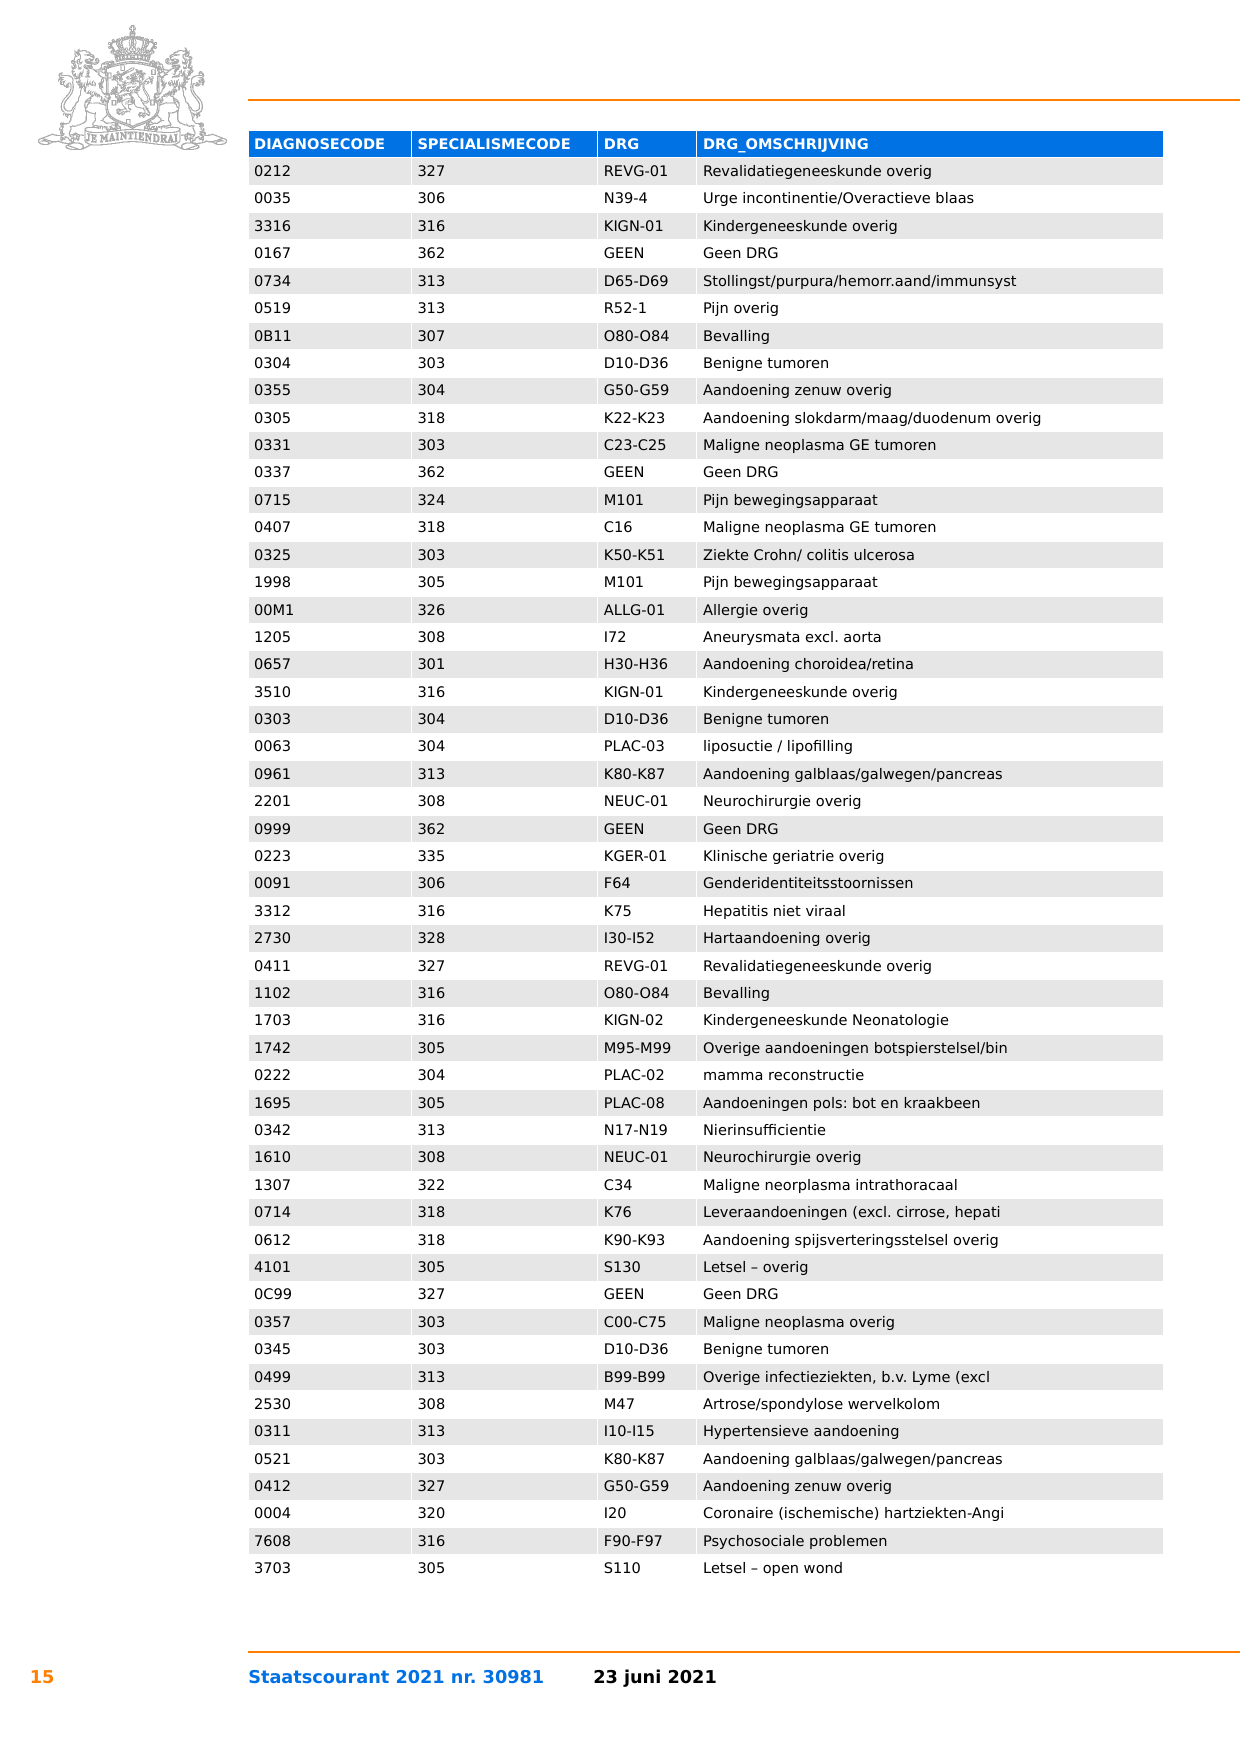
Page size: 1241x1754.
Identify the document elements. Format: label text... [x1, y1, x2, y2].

table_cell 303 [412, 1446, 597, 1472]
table_cell Maligne neorplasma intrathoracaal [697, 1172, 1163, 1198]
table_cell 316 [412, 980, 597, 1007]
table_cell 320 [412, 1501, 597, 1527]
table_cell 0B11 [249, 323, 411, 349]
table_cell 303 [412, 1336, 597, 1363]
table_cell 308 [412, 1391, 597, 1417]
table_cell Allergie overig [697, 597, 1163, 623]
table_cell Aandoening galblaas/galwegen/pancreas [697, 1446, 1163, 1472]
table_cell 303 [412, 350, 597, 376]
table_cell K80-K87 [598, 1446, 696, 1472]
table_cell 303 [412, 432, 597, 459]
table_cell 0521 [249, 1446, 411, 1472]
table_cell PLAC-08 [598, 1090, 696, 1116]
table_cell 307 [412, 323, 597, 349]
table_cell 0004 [249, 1501, 411, 1527]
table_cell Benigne tumoren [697, 350, 1163, 376]
table_cell Bevalling [697, 980, 1163, 1007]
table_cell N17-N19 [598, 1117, 696, 1143]
table_cell 0357 [249, 1309, 411, 1335]
table_cell 1695 [249, 1090, 411, 1116]
table_cell Urge incontinentie/Overactieve blaas [697, 186, 1163, 212]
table_cell R52-1 [598, 295, 696, 322]
table_cell 313 [412, 1364, 597, 1390]
table_cell 304 [412, 378, 597, 404]
table_cell NEUC-01 [598, 789, 696, 815]
table_cell 1610 [249, 1145, 411, 1171]
table_cell 313 [412, 1117, 597, 1143]
table_cell S110 [598, 1556, 696, 1582]
table_cell I20 [598, 1501, 696, 1527]
table_cell Aandoening zenuw overig [697, 1473, 1163, 1500]
table_cell 0499 [249, 1364, 411, 1390]
table_cell Geen DRG [697, 241, 1163, 267]
table_header DIAGNOSECODE [249, 131, 411, 157]
table_cell O80-O84 [598, 323, 696, 349]
table_cell 316 [412, 679, 597, 705]
table_cell Kindergeneeskunde overig [697, 213, 1163, 239]
table_cell 0167 [249, 241, 411, 267]
table_cell 0304 [249, 350, 411, 376]
table_cell 305 [412, 569, 597, 596]
table_cell 362 [412, 816, 597, 842]
table_cell Bevalling [697, 323, 1163, 349]
table_cell G50-G59 [598, 1473, 696, 1500]
table_cell Aandoening galblaas/galwegen/pancreas [697, 761, 1163, 787]
table_cell PLAC-03 [598, 734, 696, 760]
table_cell Pijn overig [697, 295, 1163, 322]
table_cell D65-D69 [598, 268, 696, 294]
table_cell Ziekte Crohn/ colitis ulcerosa [697, 542, 1163, 568]
table_cell 0407 [249, 515, 411, 541]
table_cell 0223 [249, 843, 411, 869]
table_cell K90-K93 [598, 1227, 696, 1253]
table_cell 1742 [249, 1035, 411, 1061]
table_cell 313 [412, 295, 597, 322]
table_cell D10-D36 [598, 1336, 696, 1363]
table_cell 0999 [249, 816, 411, 842]
table_cell Letsel – overig [697, 1254, 1163, 1281]
table_cell C16 [598, 515, 696, 541]
table_cell Benigne tumoren [697, 706, 1163, 733]
table_cell O80-O84 [598, 980, 696, 1007]
table_header DRG_OMSCHRIJVING [697, 131, 1163, 157]
table_cell KIGN-01 [598, 213, 696, 239]
table_cell 2201 [249, 789, 411, 815]
table_cell liposuctie / lipofilling [697, 734, 1163, 760]
table_cell 0714 [249, 1199, 411, 1226]
table_cell N39-4 [598, 186, 696, 212]
table_cell 301 [412, 651, 597, 678]
table_cell D10-D36 [598, 350, 696, 376]
table_cell 322 [412, 1172, 597, 1198]
table_cell Maligne neoplasma overig [697, 1309, 1163, 1335]
table_cell S130 [598, 1254, 696, 1281]
table_cell NEUC-01 [598, 1145, 696, 1171]
table_cell Overige aandoeningen botspierstelsel/bin [697, 1035, 1163, 1061]
table_cell Pijn bewegingsapparaat [697, 487, 1163, 513]
table_cell I10-I15 [598, 1419, 696, 1445]
table_cell K80-K87 [598, 761, 696, 787]
table_cell 316 [412, 1008, 597, 1034]
table_cell 316 [412, 898, 597, 924]
table_cell REVG-01 [598, 158, 696, 185]
table_cell 1307 [249, 1172, 411, 1198]
table_cell 4101 [249, 1254, 411, 1281]
table_cell Aneurysmata excl. aorta [697, 624, 1163, 650]
table_cell 306 [412, 186, 597, 212]
table_cell K76 [598, 1199, 696, 1226]
table_cell 7608 [249, 1528, 411, 1554]
table_cell 3510 [249, 679, 411, 705]
table_cell Geen DRG [697, 1282, 1163, 1308]
table_cell Benigne tumoren [697, 1336, 1163, 1363]
table_cell Artrose/spondylose wervelkolom [697, 1391, 1163, 1417]
table_cell K50-K51 [598, 542, 696, 568]
table_cell F64 [598, 871, 696, 897]
table_cell 326 [412, 597, 597, 623]
table_cell G50-G59 [598, 378, 696, 404]
table_cell 316 [412, 1528, 597, 1554]
table_cell KIGN-01 [598, 679, 696, 705]
table_cell Leveraandoeningen (excl. cirrose, hepati [697, 1199, 1163, 1226]
table_cell 1998 [249, 569, 411, 596]
table_cell 304 [412, 734, 597, 760]
table_cell 0715 [249, 487, 411, 513]
table_cell C23-C25 [598, 432, 696, 459]
table_cell I72 [598, 624, 696, 650]
table_cell Aandoeningen pols: bot en kraakbeen [697, 1090, 1163, 1116]
picture [38, 25, 227, 150]
table_cell 1102 [249, 980, 411, 1007]
table_cell K75 [598, 898, 696, 924]
table_cell Aandoening zenuw overig [697, 378, 1163, 404]
table_cell 0325 [249, 542, 411, 568]
table_cell F90-F97 [598, 1528, 696, 1554]
table_cell 335 [412, 843, 597, 869]
table_cell 0303 [249, 706, 411, 733]
table_cell Psychosociale problemen [697, 1528, 1163, 1554]
table_cell D10-D36 [598, 706, 696, 733]
table_cell 327 [412, 1282, 597, 1308]
table_cell 327 [412, 953, 597, 979]
table_cell 0212 [249, 158, 411, 185]
table_cell 3316 [249, 213, 411, 239]
table_cell 362 [412, 241, 597, 267]
table_cell 2730 [249, 925, 411, 952]
table_cell Revalidatiegeneeskunde overig [697, 953, 1163, 979]
table_cell mamma reconstructie [697, 1063, 1163, 1089]
table_cell KIGN-02 [598, 1008, 696, 1034]
table_cell 0063 [249, 734, 411, 760]
table_cell Letsel – open wond [697, 1556, 1163, 1582]
table_cell 0519 [249, 295, 411, 322]
table_cell Geen DRG [697, 460, 1163, 486]
table_cell Nierinsufficientie [697, 1117, 1163, 1143]
table_cell 3703 [249, 1556, 411, 1582]
table_cell 0222 [249, 1063, 411, 1089]
table_cell 0035 [249, 186, 411, 212]
table_cell Aandoening spijsverteringsstelsel overig [697, 1227, 1163, 1253]
table_cell 2530 [249, 1391, 411, 1417]
table_cell 0412 [249, 1473, 411, 1500]
table_cell K22-K23 [598, 405, 696, 431]
table_cell 305 [412, 1556, 597, 1582]
table_cell I30-I52 [598, 925, 696, 952]
table_cell Neurochirurgie overig [697, 1145, 1163, 1171]
table_cell 308 [412, 1145, 597, 1171]
table_cell 0342 [249, 1117, 411, 1143]
table_cell Stollingst/purpura/hemorr.aand/immunsyst [697, 268, 1163, 294]
table_cell 3312 [249, 898, 411, 924]
table_cell 0345 [249, 1336, 411, 1363]
table_cell 0091 [249, 871, 411, 897]
table_cell 303 [412, 542, 597, 568]
table_cell 305 [412, 1035, 597, 1061]
table_cell H30-H36 [598, 651, 696, 678]
table_cell 0337 [249, 460, 411, 486]
table_cell 313 [412, 761, 597, 787]
table_cell 318 [412, 405, 597, 431]
table_cell 318 [412, 1227, 597, 1253]
table_cell Neurochirurgie overig [697, 789, 1163, 815]
table_cell 1703 [249, 1008, 411, 1034]
table_cell PLAC-02 [598, 1063, 696, 1089]
table_cell 1205 [249, 624, 411, 650]
table_cell Revalidatiegeneeskunde overig [697, 158, 1163, 185]
table_cell 324 [412, 487, 597, 513]
table_cell Hartaandoening overig [697, 925, 1163, 952]
table_cell M101 [598, 487, 696, 513]
table_cell 00M1 [249, 597, 411, 623]
table_cell 0311 [249, 1419, 411, 1445]
table_cell 0331 [249, 432, 411, 459]
table_cell Hepatitis niet viraal [697, 898, 1163, 924]
table_cell GEEN [598, 816, 696, 842]
table_cell 305 [412, 1254, 597, 1281]
table_cell 313 [412, 1419, 597, 1445]
table_cell KGER-01 [598, 843, 696, 869]
table_cell 304 [412, 706, 597, 733]
table_cell Aandoening slokdarm/maag/duodenum overig [697, 405, 1163, 431]
table_cell M95-M99 [598, 1035, 696, 1061]
table_cell 0411 [249, 953, 411, 979]
table_cell 362 [412, 460, 597, 486]
table_cell B99-B99 [598, 1364, 696, 1390]
table_cell 306 [412, 871, 597, 897]
table_cell 308 [412, 624, 597, 650]
table_cell 316 [412, 213, 597, 239]
table_cell M47 [598, 1391, 696, 1417]
table_cell 318 [412, 515, 597, 541]
table_cell 305 [412, 1090, 597, 1116]
table_cell 318 [412, 1199, 597, 1226]
table_cell 0657 [249, 651, 411, 678]
table_cell 0C99 [249, 1282, 411, 1308]
table_cell Geen DRG [697, 816, 1163, 842]
table_cell 304 [412, 1063, 597, 1089]
table_cell C34 [598, 1172, 696, 1198]
table_cell Overige infectieziekten, b.v. Lyme (excl [697, 1364, 1163, 1390]
table_cell 327 [412, 1473, 597, 1500]
table_cell 0734 [249, 268, 411, 294]
table_cell 327 [412, 158, 597, 185]
table_cell Maligne neoplasma GE tumoren [697, 432, 1163, 459]
table_cell 0612 [249, 1227, 411, 1253]
table_cell GEEN [598, 1282, 696, 1308]
table_cell GEEN [598, 460, 696, 486]
table_cell Hypertensieve aandoening [697, 1419, 1163, 1445]
table_cell M101 [598, 569, 696, 596]
table_cell 0355 [249, 378, 411, 404]
table_cell Maligne neoplasma GE tumoren [697, 515, 1163, 541]
table_cell 0305 [249, 405, 411, 431]
table_cell 313 [412, 268, 597, 294]
table_cell GEEN [598, 241, 696, 267]
table_cell C00-C75 [598, 1309, 696, 1335]
table_cell Kindergeneeskunde Neonatologie [697, 1008, 1163, 1034]
table_cell 0961 [249, 761, 411, 787]
table_cell 303 [412, 1309, 597, 1335]
table_cell 308 [412, 789, 597, 815]
table_cell Klinische geriatrie overig [697, 843, 1163, 869]
table_cell Aandoening choroidea/retina [697, 651, 1163, 678]
table_cell Pijn bewegingsapparaat [697, 569, 1163, 596]
table_cell ALLG-01 [598, 597, 696, 623]
table_header DRG [598, 131, 696, 157]
table_header SPECIALISMECODE [412, 131, 597, 157]
table_cell 328 [412, 925, 597, 952]
table_cell Kindergeneeskunde overig [697, 679, 1163, 705]
table_cell Coronaire (ischemische) hartziekten-Angi [697, 1501, 1163, 1527]
table_cell REVG-01 [598, 953, 696, 979]
table_cell Genderidentiteitsstoornissen [697, 871, 1163, 897]
